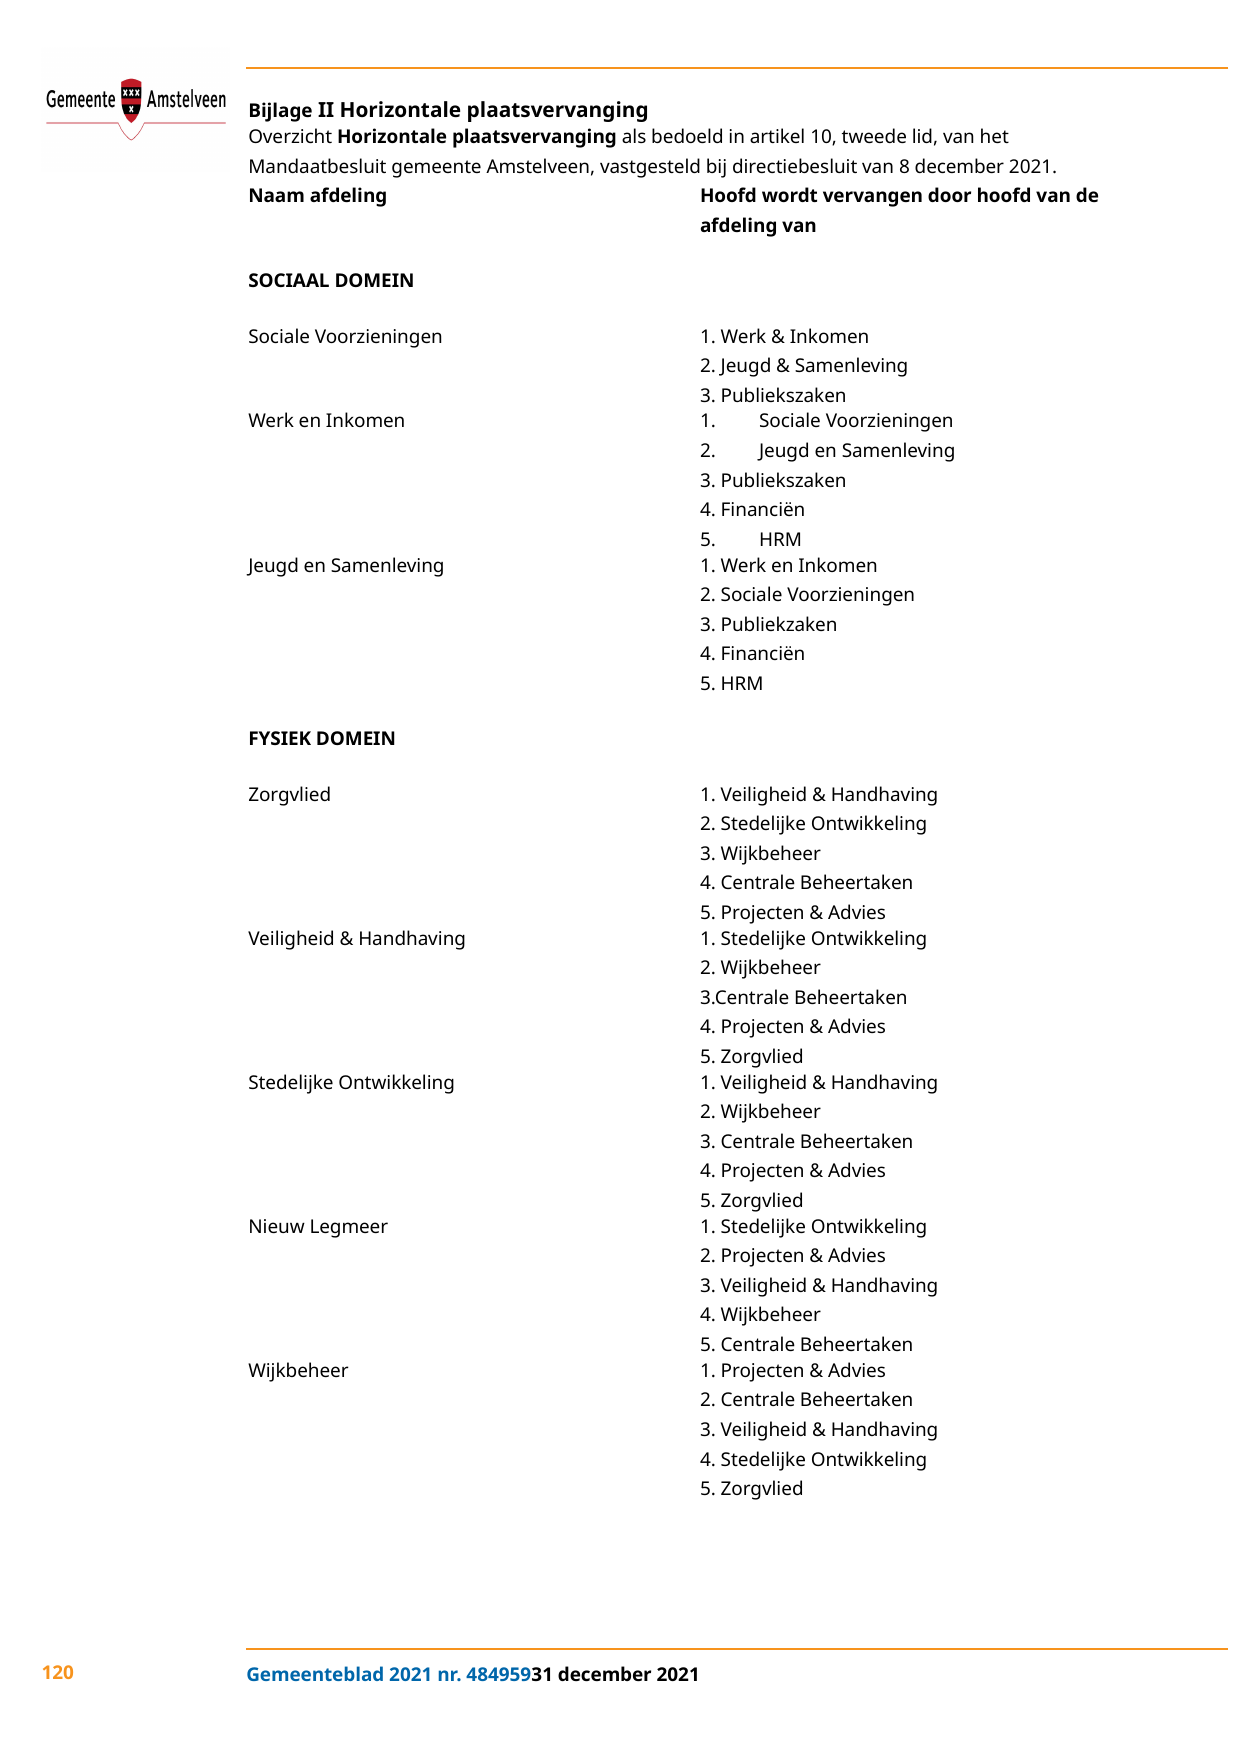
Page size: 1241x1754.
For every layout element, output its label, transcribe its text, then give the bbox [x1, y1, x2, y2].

table_cell Stedelijke Ontwikkeling [248, 1069, 700, 1213]
table_cell Wijkbeheer [248, 1357, 700, 1501]
table_cell 1. Werk & Inkomen 2. Jeugd & Samenleving 3. Publiekszaken [700, 323, 1152, 408]
table_cell Nieuw Legmeer [248, 1213, 700, 1357]
table_header Hoofd wordt vervangen door hoofd van de afdeling van [700, 183, 1152, 238]
table_cell Jeugd en Samenleving [248, 552, 700, 696]
table_cell 1. Stedelijke Ontwikkeling 2. Projecten & Advies 3. Veiligheid & Handhaving 4. Wijkbeheer 5. Centrale Beheertaken [700, 1213, 1152, 1357]
table_cell 1. Projecten & Advies 2. Centrale Beheertaken 3. Veiligheid & Handhaving 4. Stedelijke Ontwikkeling 5. Zorgvlied [700, 1357, 1152, 1501]
table_header Naam afdeling [248, 183, 700, 238]
table_cell Zorgvlied [248, 781, 700, 925]
table_cell Werk en Inkomen [248, 408, 700, 552]
table_cell 1. Veiligheid & Handhaving 2. Stedelijke Ontwikkeling 3. Wijkbeheer 4. Centrale Beheertaken 5. Projecten & Advies [700, 781, 1152, 925]
table_cell 1. Veiligheid & Handhaving 2. Wijkbeheer 3. Centrale Beheertaken 4. Projecten & Advies 5. Zorgvlied [700, 1069, 1152, 1213]
table_cell FYSIEK DOMEIN [248, 696, 1152, 781]
table_cell SOCIAAL DOMEIN [248, 238, 1152, 323]
table_cell Veiligheid & Handhaving [248, 925, 700, 1069]
table_cell Sociale Voorzieningen [248, 323, 700, 408]
table_cell 1. Stedelijke Ontwikkeling 2. Wijkbeheer 3.Centrale Beheertaken 4. Projecten & Advies 5. Zorgvlied [700, 925, 1152, 1069]
text Overzicht Horizontale plaatsvervanging als bedoeld in artikel 10, tweede lid, van het Mandaatbesluit gemeente Amstelveen, vastgesteld bij directiebesluit van 8 december 2021. [248, 123, 1152, 179]
table_cell 1. Werk en Inkomen 2. Sociale Voorzieningen 3. Publiekzaken 4. Financiën 5. HRM [700, 552, 1152, 696]
table_cell Sociale Voorzieningen Jeugd en Samenleving 3. Publiekszaken 4. Financiën HRM [700, 408, 1152, 552]
picture [41, 47, 231, 172]
text Bijlage II Horizontale plaatsvervanging [248, 95, 1152, 123]
